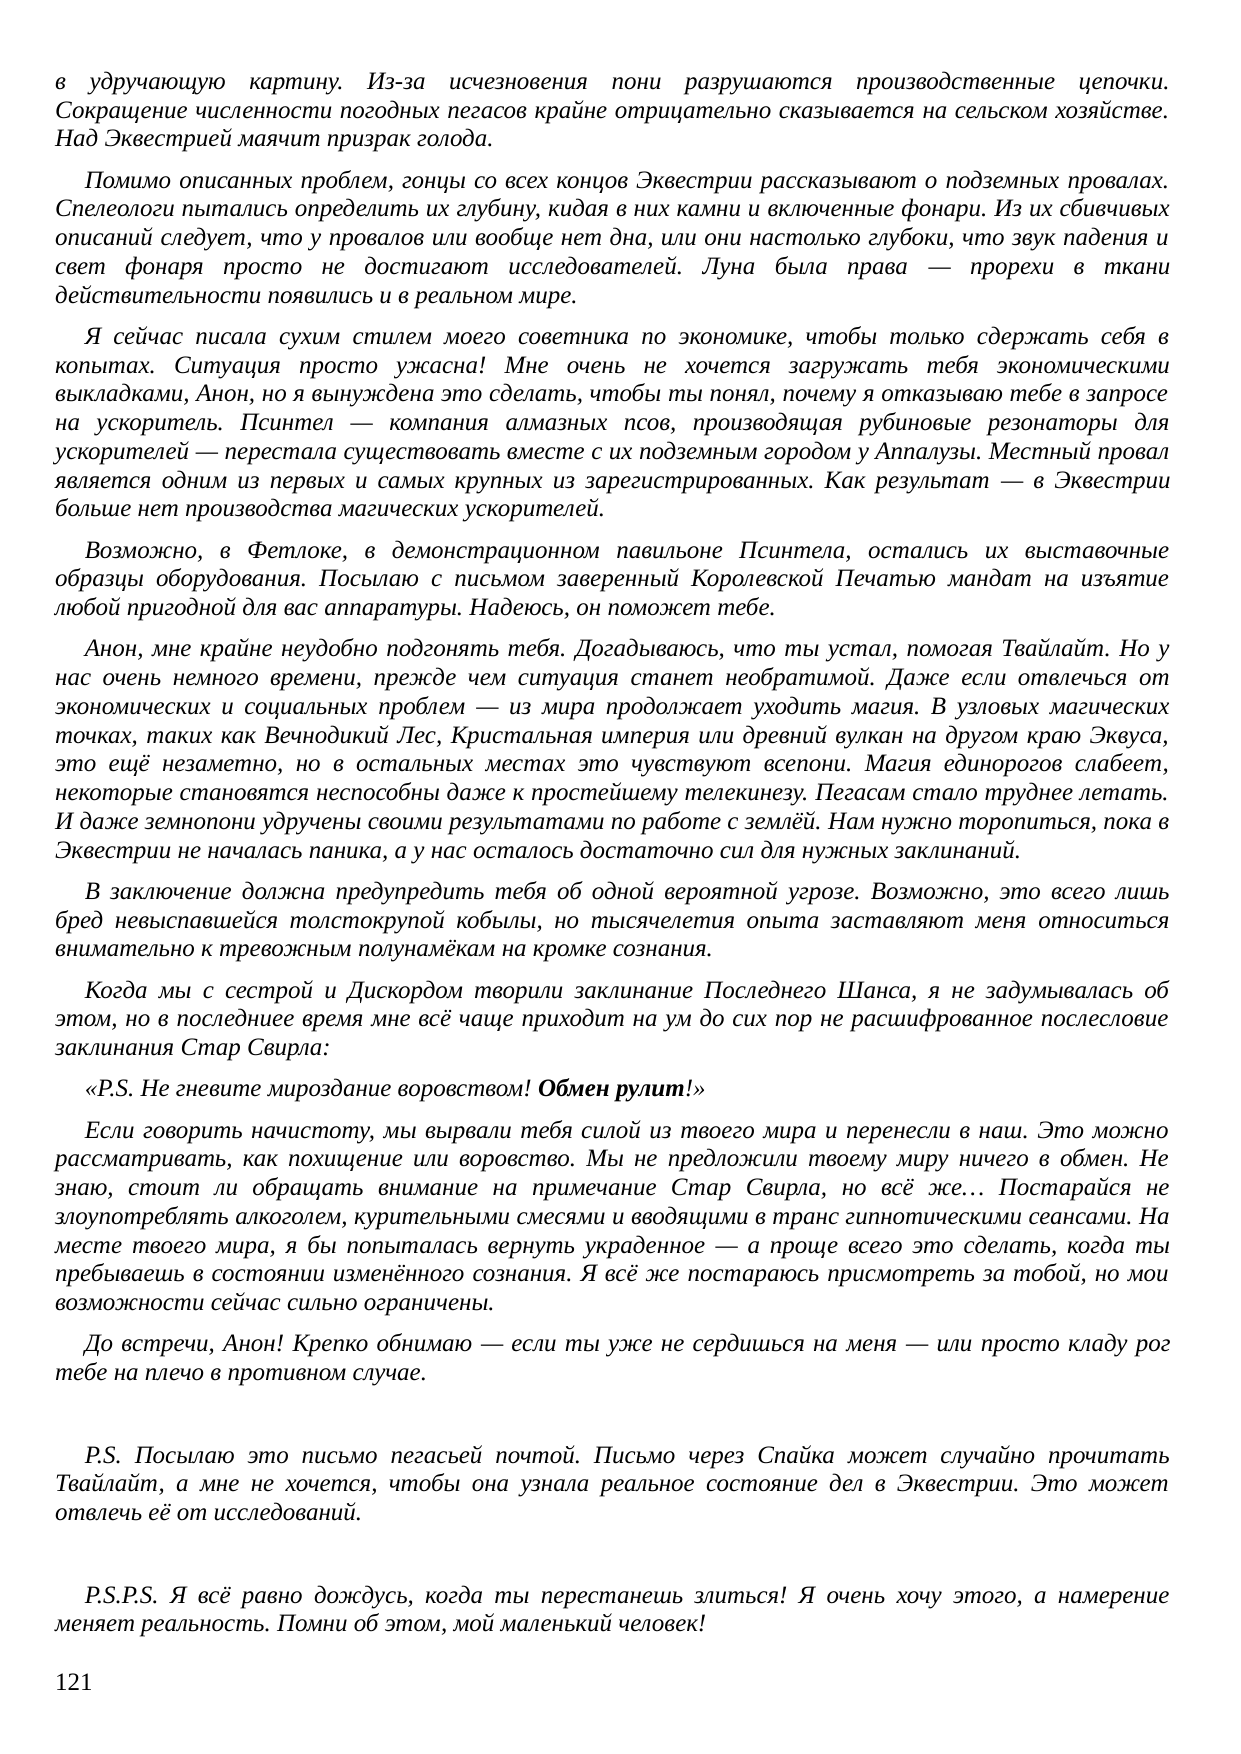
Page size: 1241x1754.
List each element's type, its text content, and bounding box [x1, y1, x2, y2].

text До встречи, Анон! Крепко обнимаю — если ты уже не сердишься на меня — или просто кладу рог тебе на плечо в противном случае. [55, 1328, 1173, 1386]
text в удручающую картину. Из-за исчезновения пони разрушаются производственные цепочки. Сокращение численности погодных пегасов крайне отрицательно сказывается на сельском хозяйстве. Над Эквестрией маячит призрак голода. [55, 66, 1173, 152]
text Возможно, в Фетлоке, в демонстрационном павильоне Псинтела, остались их выставочные образцы оборудования. Посылаю с письмом заверенный Королевской Печатью мандат на изъятие любой пригодной для вас аппаратуры. Надеюсь, он поможет тебе. [55, 535, 1173, 621]
text Если говорить начистоту, мы вырвали тебя силой из твоего мира и перенесли в наш. Это можно рассматривать, как похищение или воровство. Мы не предложили твоему миру ничего в обмен. Не знаю, стоит ли обращать внимание на примечание Стар Свирла, но всё же… Постарайся не злоупотреблять алкоголем, курительными смесями и вводящими в транс гипнотическими сеансами. На месте твоего мира, я бы попыталась вернуть украденное — а проще всего это сделать, когда ты пребываешь в состоянии изменённого сознания. Я всё же постараюсь присмотреть за тобой, но мои возможности сейчас сильно ограничены. [55, 1115, 1173, 1316]
text P.S. Посылаю это письмо пегасьей почтой. Письмо через Спайка может случайно прочитать Твайлайт, а мне не хочется, чтобы она узнала реальное состояние дел в Эквестрии. Это может отвлечь её от исследований. [55, 1440, 1173, 1526]
text P.S.P.S. Я всё равно дождусь, когда ты перестанешь злиться! Я очень хочу этого, а намерение меняет реальность. Помни об этом, мой маленький человек! [55, 1580, 1173, 1637]
text В заключение должна предупредить тебя об одной вероятной угрозе. Возможно, это всего лишь бред невыспавшейся толстокрупой кобылы, но тысячелетия опыта заставляют меня относиться внимательно к тревожным полунамёкам на кромке сознания. [55, 876, 1173, 962]
text Когда мы с сестрой и Дискордом творили заклинание Последнего Шанса, я не задумывалась об этом, но в последниее время мне всё чаще приходит на ум до сих пор не расшифрованное послесловие заклинания Стар Свирла: [55, 975, 1173, 1061]
text «P.S. Не гневите мироздание воровством! Обмен рулит!» [55, 1073, 1173, 1102]
text Анон, мне крайне неудобно подгонять тебя. Догадываюсь, что ты устал, помогая Твайлайт. Но у нас очень немного времени, прежде чем ситуация станет необратимой. Даже если отвлечься от экономических и социальных проблем — из мира продолжает уходить магия. В узловых магических точках, таких как Вечнодикий Лес, Кристальная империя или древний вулкан на другом краю Эквуса, это ещё незаметно, но в остальных местах это чувствуют всепони. Магия единорогов слабеет, некоторые становятся неспособны даже к простейшему телекинезу. Пегасам стало труднее летать. И даже земнопони удручены своими результатами по работе с землёй. Нам нужно торопиться, пока в Эквестрии не началась паника, а у нас осталось достаточно сил для нужных заклинаний. [55, 633, 1173, 863]
text Помимо описанных проблем, гонцы со всех концов Эквестрии рассказывают о подземных провалах. Спелеологи пытались определить их глубину, кидая в них камни и включенные фонари. Из их сбивчивых описаний следует, что у провалов или вообще нет дна, или они настолько глубоки, что звук падения и свет фонаря просто не достигают исследователей. Луна была права — прорехи в ткани действительности появились и в реальном мире. [55, 165, 1173, 308]
text Я сейчас писала сухим стилем моего советника по экономике, чтобы только сдержать себя в копытах. Ситуация просто ужасна! Мне очень не хочется загружать тебя экономическими выкладками, Анон, но я вынуждена это сделать, чтобы ты понял, почему я отказываю тебе в запросе на ускоритель. Псинтел — компания алмазных псов, производящая рубиновые резонаторы для ускорителей — перестала существовать вместе с их подземным городом у Аппалузы. Местный провал является одним из первых и самых крупных из зарегистрированных. Как результат — в Эквестрии больше нет производства магических ускорителей. [55, 321, 1173, 522]
